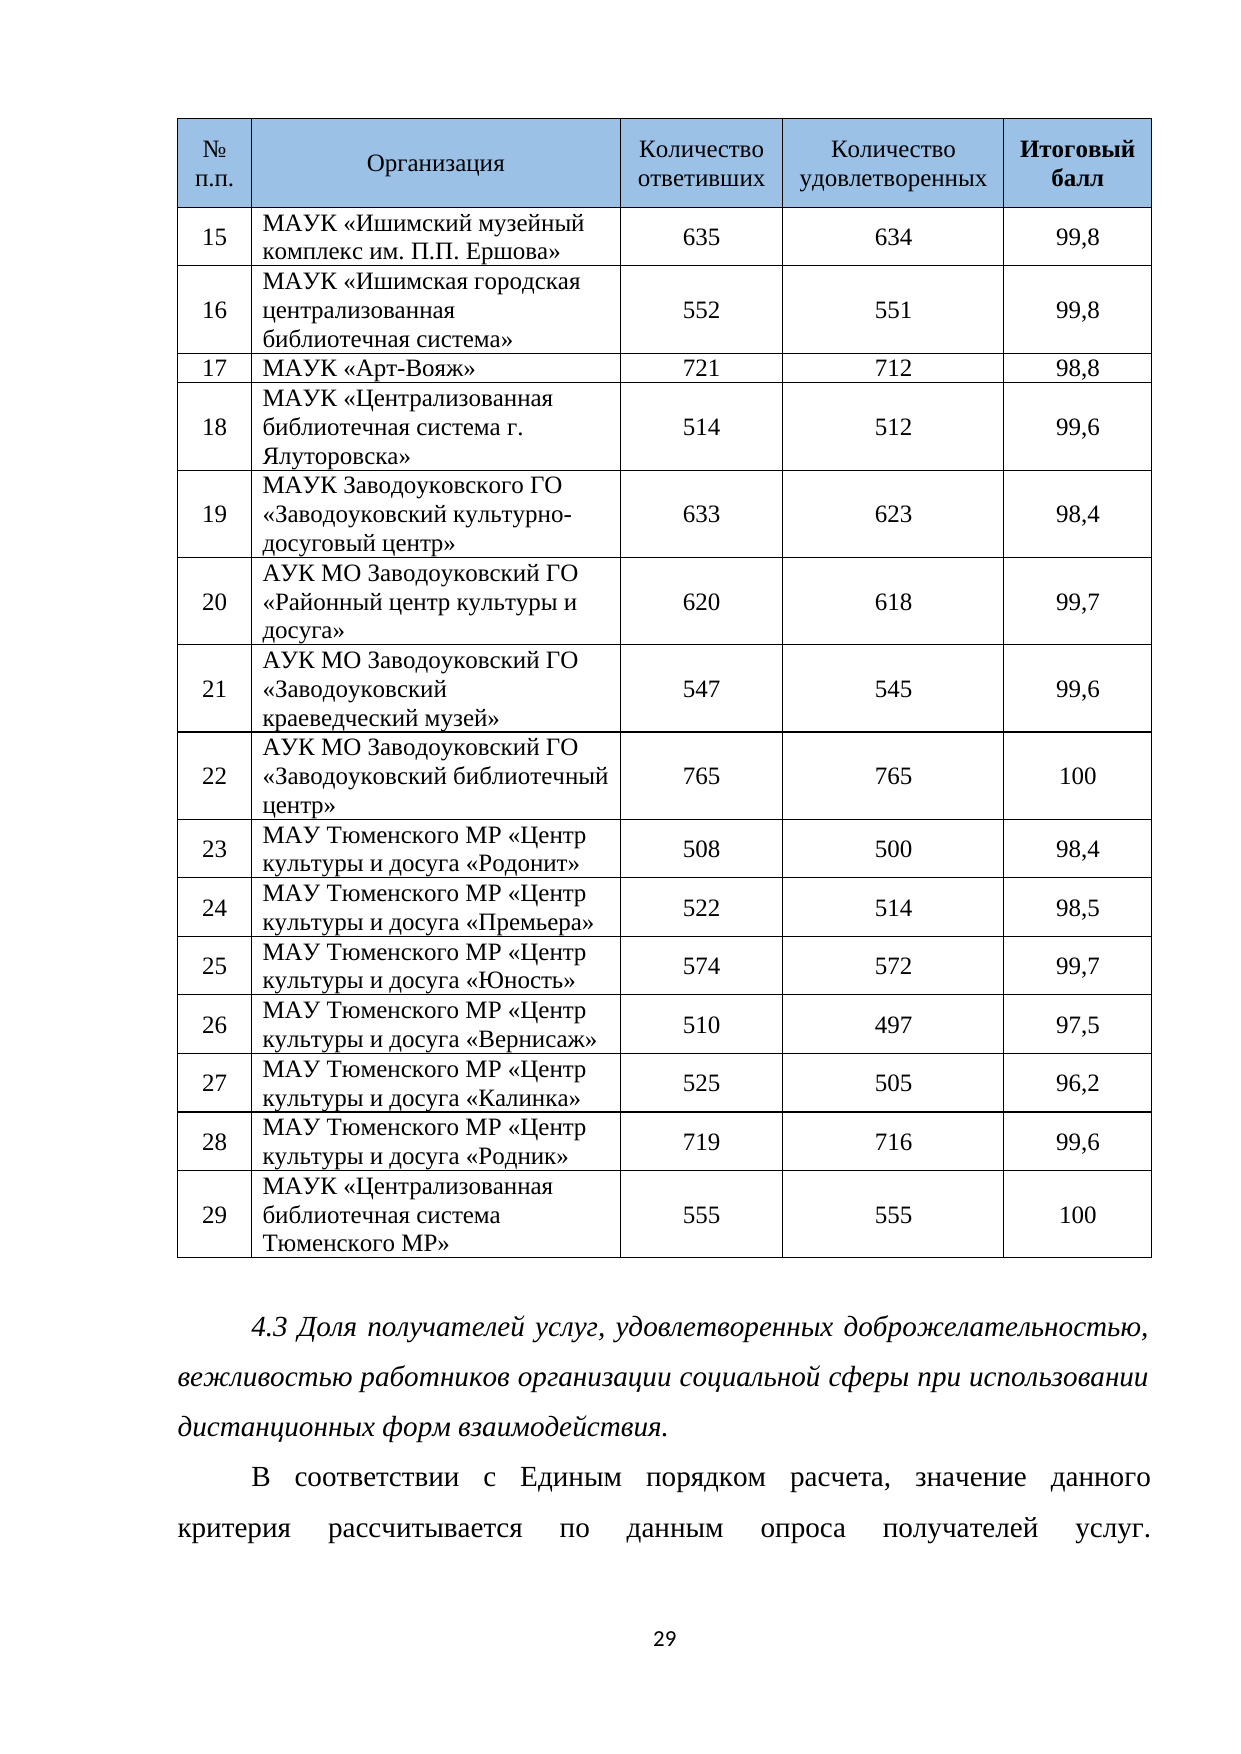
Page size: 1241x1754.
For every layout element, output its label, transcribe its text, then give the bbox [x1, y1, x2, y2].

table_cell 512 [783, 383, 1003, 469]
table_cell 99,6 [1004, 383, 1151, 469]
table_cell 500 [783, 820, 1003, 877]
text 4.3 Доля получателей услуг, удовлетворенных доброжелательностью, вежливостью работников организации социальной сферы при использовании дистанционных форм взаимодействия. [177, 1309, 1152, 1443]
table_cell 508 [621, 820, 782, 877]
table_cell 618 [783, 558, 1003, 644]
table_cell 99,8 [1004, 208, 1151, 265]
table_header Количество удовлетворенных [783, 119, 1003, 207]
table_cell 22 [178, 733, 251, 819]
table_cell 555 [783, 1171, 1003, 1257]
table_cell 712 [783, 354, 1003, 382]
table_cell 100 [1004, 1171, 1151, 1257]
table_cell 505 [783, 1054, 1003, 1111]
table_cell 514 [783, 878, 1003, 936]
table_cell 19 [178, 471, 251, 557]
table_cell 17 [178, 354, 251, 382]
table_cell 552 [621, 266, 782, 352]
table_cell 98,8 [1004, 354, 1151, 382]
table_cell 100 [1004, 733, 1151, 819]
table_cell 28 [178, 1113, 251, 1170]
table_cell 99,6 [1004, 1113, 1151, 1170]
table_cell АУК МО Заводоуковский ГО «Заводоуковский краеведческий музей» [252, 645, 620, 731]
table_cell 721 [621, 354, 782, 382]
table_cell 719 [621, 1113, 782, 1170]
table_cell МАУ Тюменского МР «Центр культуры и досуга «Родонит» [252, 820, 620, 877]
table_cell АУК МО Заводоуковский ГО «Районный центр культуры и досуга» [252, 558, 620, 644]
table_cell МАУК «Централизованная библиотечная система Тюменского МР» [252, 1171, 620, 1257]
table_cell МАУ Тюменского МР «Центр культуры и досуга «Вернисаж» [252, 995, 620, 1053]
table_cell 99,8 [1004, 266, 1151, 352]
table_cell 24 [178, 878, 251, 936]
table_cell МАУ Тюменского МР «Центр культуры и досуга «Юность» [252, 937, 620, 994]
table_cell 29 [178, 1171, 251, 1257]
table_header № п.п. [178, 119, 251, 207]
table_cell 27 [178, 1054, 251, 1111]
table_cell 620 [621, 558, 782, 644]
table_cell 545 [783, 645, 1003, 731]
table_cell 574 [621, 937, 782, 994]
table_cell 26 [178, 995, 251, 1053]
table_cell 497 [783, 995, 1003, 1053]
table_cell МАУК «Ишимский музейный комплекс им. П.П. Ершова» [252, 208, 620, 265]
table_cell 633 [621, 471, 782, 557]
table_cell 634 [783, 208, 1003, 265]
table_cell 551 [783, 266, 1003, 352]
table_cell 99,6 [1004, 645, 1151, 731]
table_cell 99,7 [1004, 558, 1151, 644]
table_cell 16 [178, 266, 251, 352]
table_cell МАУК «Ишимская городская централизованная библиотечная система» [252, 266, 620, 352]
table_cell 98,4 [1004, 471, 1151, 557]
table_cell 716 [783, 1113, 1003, 1170]
table_cell 23 [178, 820, 251, 877]
table_cell 525 [621, 1054, 782, 1111]
table_cell МАУК «Арт-Вояж» [252, 354, 620, 382]
table_cell МАУ Тюменского МР «Центр культуры и досуга «Родник» [252, 1113, 620, 1170]
table_cell 547 [621, 645, 782, 731]
table_cell 98,4 [1004, 820, 1151, 877]
table_cell 765 [621, 733, 782, 819]
table_cell 98,5 [1004, 878, 1151, 936]
table_header Итоговый балл [1004, 119, 1151, 207]
table_header Организация [252, 119, 620, 207]
table_cell МАУ Тюменского МР «Центр культуры и досуга «Калинка» [252, 1054, 620, 1111]
table_cell 20 [178, 558, 251, 644]
table_header Количество ответивших [621, 119, 782, 207]
table_cell 97,5 [1004, 995, 1151, 1053]
table_cell 25 [178, 937, 251, 994]
table_cell МАУК «Централизованная библиотечная система г. Ялуторовска» [252, 383, 620, 469]
table_cell МАУ Тюменского МР «Центр культуры и досуга «Премьера» [252, 878, 620, 936]
table_cell 96,2 [1004, 1054, 1151, 1111]
table_cell 623 [783, 471, 1003, 557]
table_cell 572 [783, 937, 1003, 994]
table_cell МАУК Заводоуковского ГО «Заводоуковский культурно-досуговый центр» [252, 471, 620, 557]
table_cell 18 [178, 383, 251, 469]
table_cell 510 [621, 995, 782, 1053]
table_cell 21 [178, 645, 251, 731]
table_cell 555 [621, 1171, 782, 1257]
table_cell 635 [621, 208, 782, 265]
table_cell 514 [621, 383, 782, 469]
table_cell 765 [783, 733, 1003, 819]
table_cell АУК МО Заводоуковский ГО «Заводоуковский библиотечный центр» [252, 733, 620, 819]
table_cell 522 [621, 878, 782, 936]
table_cell 15 [178, 208, 251, 265]
text В соответствии с Единым порядком расчета, значение данного критерия рассчитывается по данным опроса получателей услуг. [177, 1459, 1152, 1543]
table_cell 99,7 [1004, 937, 1151, 994]
